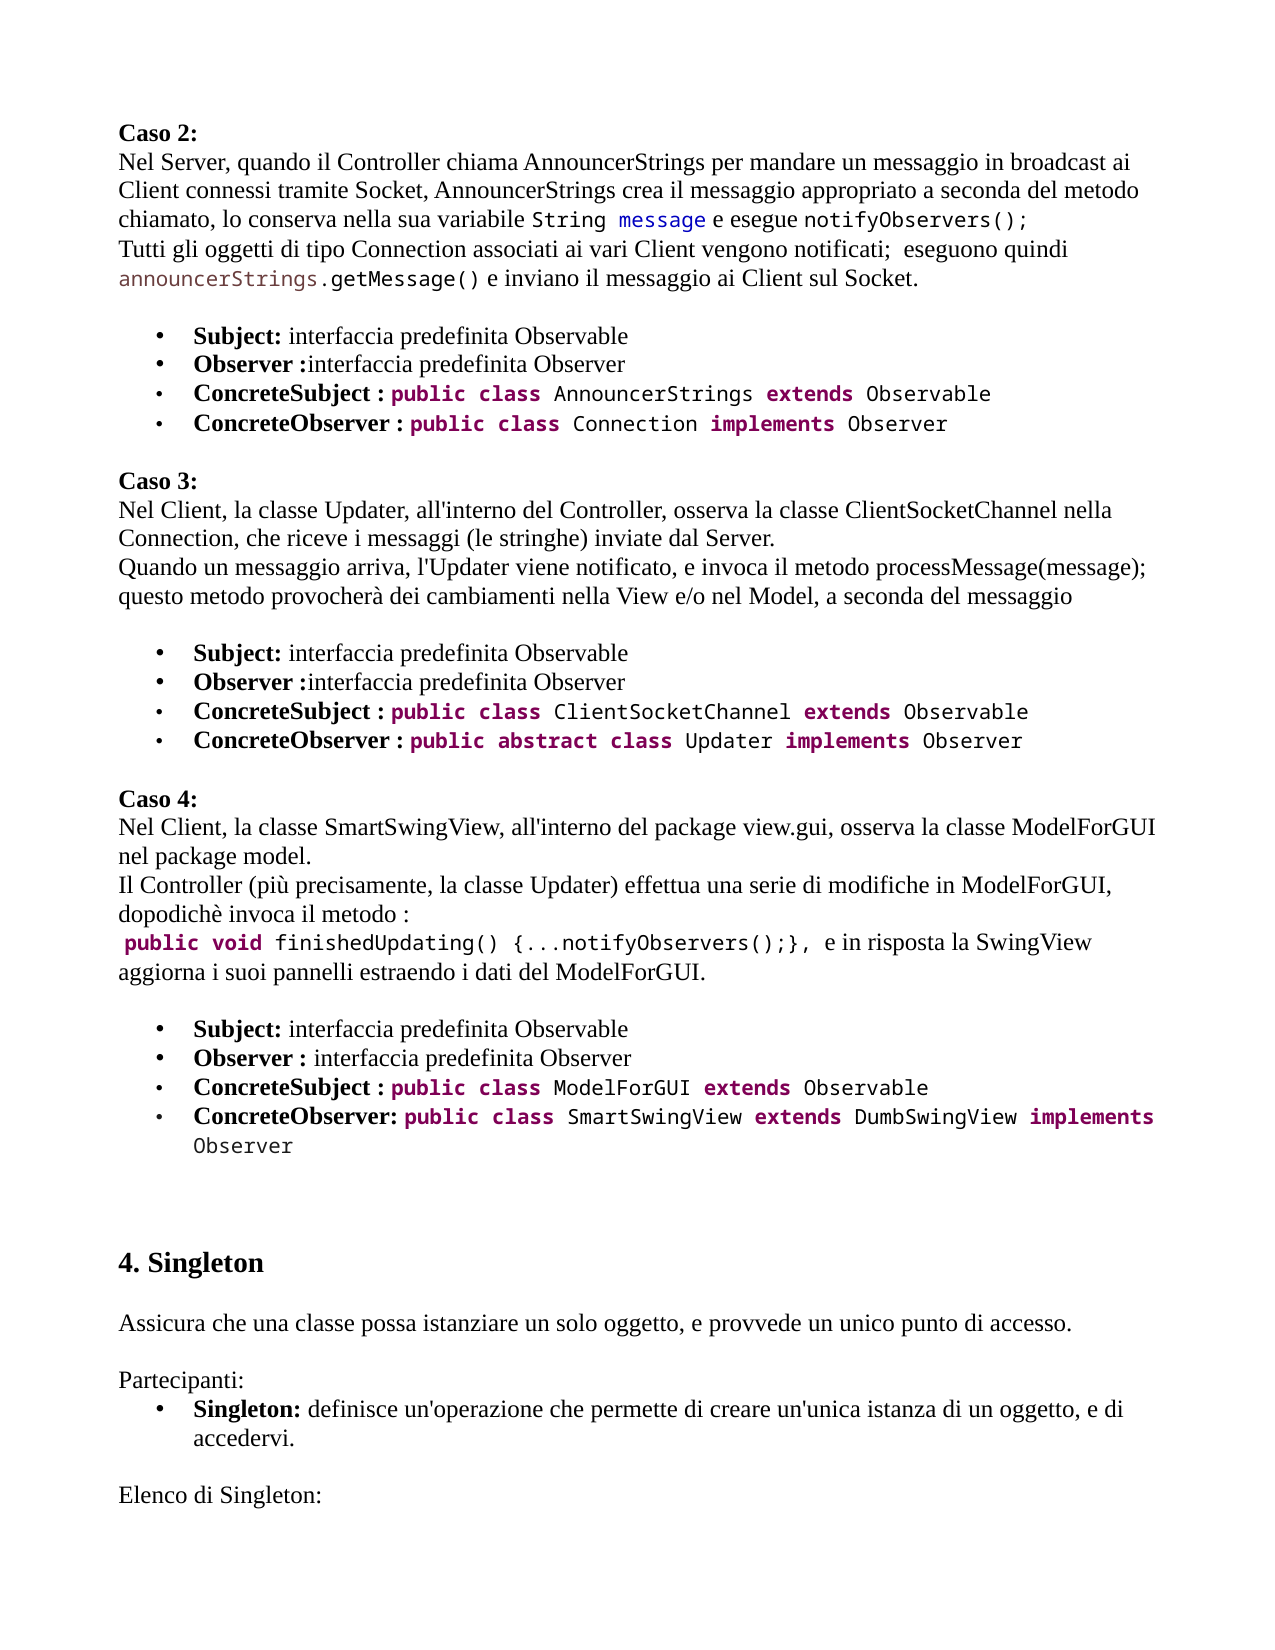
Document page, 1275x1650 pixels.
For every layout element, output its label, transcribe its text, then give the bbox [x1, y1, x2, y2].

list Observer :interfaccia predefinita Observer [156, 349, 1157, 378]
text Partecipanti: [118, 1365, 1157, 1394]
list ConcreteObserver: public class SmartSwingView extends DumbSwingView implements Observer [156, 1101, 1157, 1159]
text Caso 2: [118, 118, 1157, 147]
list ConcreteSubject : public class ClientSocketChannel extends Observable [156, 696, 1157, 726]
text Il Controller (più precisamente, la classe Updater) effettua una serie di modifiche in ModelForGUI, dopodichè invoca il metodo : [118, 870, 1157, 927]
list Observer : interfaccia predefinita Observer [156, 1043, 1157, 1072]
text 4. Singleton [118, 1245, 1157, 1279]
list Singleton: definisce un'operazione che permette di creare un'unica istanza di un oggetto, e di accedervi. [156, 1394, 1157, 1451]
text Nel Server, quando il Controller chiama AnnouncerStrings per mandare un messaggio in broadcast ai Client connessi tramite Socket, AnnouncerStrings crea il messaggio appropriato a seconda del metodo chiamato, lo conserva nella sua variabile String message e esegue notifyObservers(); [118, 147, 1157, 234]
list ConcreteObserver : public abstract class Updater implements Observer [156, 726, 1157, 755]
text Caso 3: [118, 466, 1157, 495]
text Caso 4: [118, 784, 1157, 812]
text Assicura che una classe possa istanziare un solo oggetto, e provvede un unico punto di accesso. [118, 1308, 1157, 1336]
text Elenco di Singleton: [118, 1480, 1157, 1509]
text Nel Client, la classe SmartSwingView, all'interno del package view.gui, osserva la classe ModelForGUI nel package model. [118, 812, 1157, 870]
list Observer :interfaccia predefinita Observer [156, 667, 1157, 696]
text Nel Client, la classe Updater, all'interno del Controller, osserva la classe ClientSocketChannel nella Connection, che riceve i messaggi (le stringhe) inviate dal Server. [118, 495, 1157, 552]
text public void finishedUpdating() {...notifyObservers();}, e in risposta la SwingView aggiorna i suoi pannelli estraendo i dati del ModelForGUI. [118, 927, 1157, 986]
list ConcreteObserver : public class Connection implements Observer [156, 408, 1157, 437]
list ConcreteSubject : public class ModelForGUI extends Observable [156, 1072, 1157, 1101]
list Subject: interfaccia predefinita Observable [156, 321, 1157, 349]
text Quando un messaggio arriva, l'Updater viene notificato, e invoca il metodo processMessage(message); questo metodo provocherà dei cambiamenti nella View e/o nel Model, a seconda del messaggio [118, 552, 1157, 610]
list Subject: interfaccia predefinita Observable [156, 1014, 1157, 1043]
list Subject: interfaccia predefinita Observable [156, 638, 1157, 667]
text Tutti gli oggetti di tipo Connection associati ai vari Client vengono notificati; eseguono quindi announcerStrings.getMessage() e inviano il messaggio ai Client sul Socket. [118, 234, 1157, 292]
list ConcreteSubject : public class AnnouncerStrings extends Observable [156, 378, 1157, 408]
